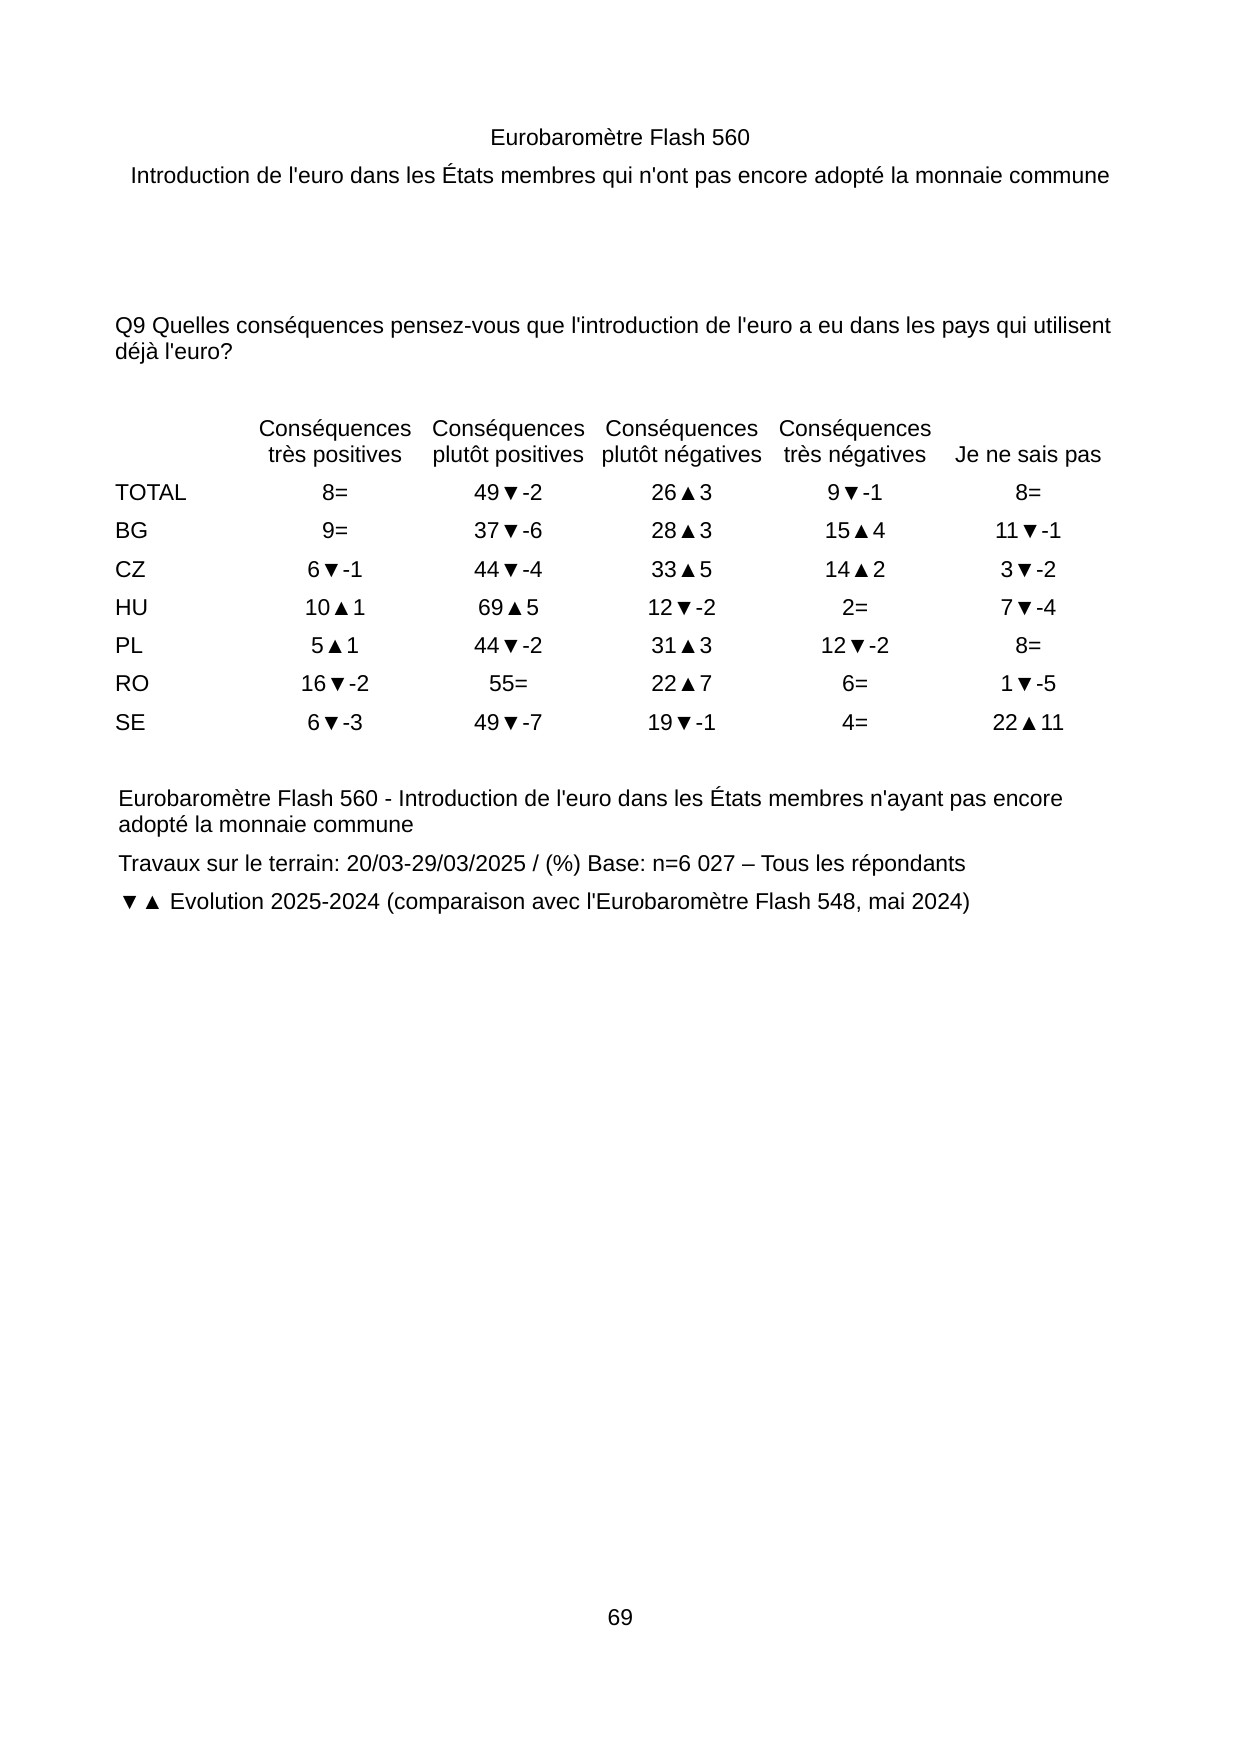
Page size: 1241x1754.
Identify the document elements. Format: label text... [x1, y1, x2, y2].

table_cell PL [112, 626, 248, 664]
text Travaux sur le terrain: 20/03-29/03/2025 / (%) Base: n=6 027 – Tous les répondants [118, 850, 1122, 876]
table_cell HU [112, 588, 248, 626]
table_cell 6▼-1 [248, 550, 422, 588]
table_cell RO [112, 665, 248, 703]
table_cell 26▲3 [595, 473, 768, 512]
table_cell Conséquences plutôt positives [422, 409, 595, 473]
table_cell 55= [422, 665, 595, 703]
table_cell BG [112, 512, 248, 550]
table_cell 1▼-5 [942, 665, 1115, 703]
table_cell 28▲3 [595, 512, 768, 550]
table_cell 37▼-6 [422, 512, 595, 550]
table_cell [422, 371, 595, 409]
table_cell 7▼-4 [942, 588, 1115, 626]
table_cell Je ne sais pas [942, 409, 1115, 473]
table_cell 14▲2 [768, 550, 942, 588]
table_cell 11▼-1 [942, 512, 1115, 550]
table_cell 6▼-3 [248, 703, 422, 741]
table_cell 8= [942, 473, 1115, 512]
table_cell 44▼-2 [422, 626, 595, 664]
table_cell 9▼-1 [768, 473, 942, 512]
table_cell SE [112, 703, 248, 741]
table_cell 69▲5 [422, 588, 595, 626]
table_cell 10▲1 [248, 588, 422, 626]
table_cell [112, 371, 248, 409]
table_cell 6= [768, 665, 942, 703]
table_cell 4= [768, 703, 942, 741]
table_cell 2= [768, 588, 942, 626]
table_cell CZ [112, 550, 248, 588]
table_cell 3▼-2 [942, 550, 1115, 588]
table_cell 8= [248, 473, 422, 512]
text Eurobaromètre Flash 560 - Introduction de l'euro dans les États membres n'ayant pas encore adopté la monnaie commune [118, 785, 1122, 838]
table_cell 8= [942, 626, 1115, 664]
table_cell Conséquences plutôt négatives [595, 409, 768, 473]
table_cell [768, 371, 942, 409]
table_cell 12▼-2 [595, 588, 768, 626]
table_cell 33▲5 [595, 550, 768, 588]
table_header Q9 Quelles conséquences pensez-vous que l'introduction de l'euro a eu dans les pays qui utilisent déjà l'euro? [112, 306, 1115, 371]
table_cell [112, 409, 248, 473]
table_cell 5▲1 [248, 626, 422, 664]
table_cell 15▲4 [768, 512, 942, 550]
table_cell 22▲11 [942, 703, 1115, 741]
table_cell 49▼-2 [422, 473, 595, 512]
table_cell 12▼-2 [768, 626, 942, 664]
table_cell Conséquences très positives [248, 409, 422, 473]
table_cell [595, 371, 768, 409]
text ▼▲ Evolution 2025-2024 (comparaison avec l'Eurobaromètre Flash 548, mai 2024) [118, 888, 1122, 914]
table_cell [942, 371, 1115, 409]
table_cell 19▼-1 [595, 703, 768, 741]
table_cell TOTAL [112, 473, 248, 512]
table_cell 44▼-4 [422, 550, 595, 588]
table_cell [248, 371, 422, 409]
table_cell 9= [248, 512, 422, 550]
table_cell 16▼-2 [248, 665, 422, 703]
table_cell 31▲3 [595, 626, 768, 664]
table_cell 22▲7 [595, 665, 768, 703]
table_cell 49▼-7 [422, 703, 595, 741]
table_cell Conséquences très négatives [768, 409, 942, 473]
